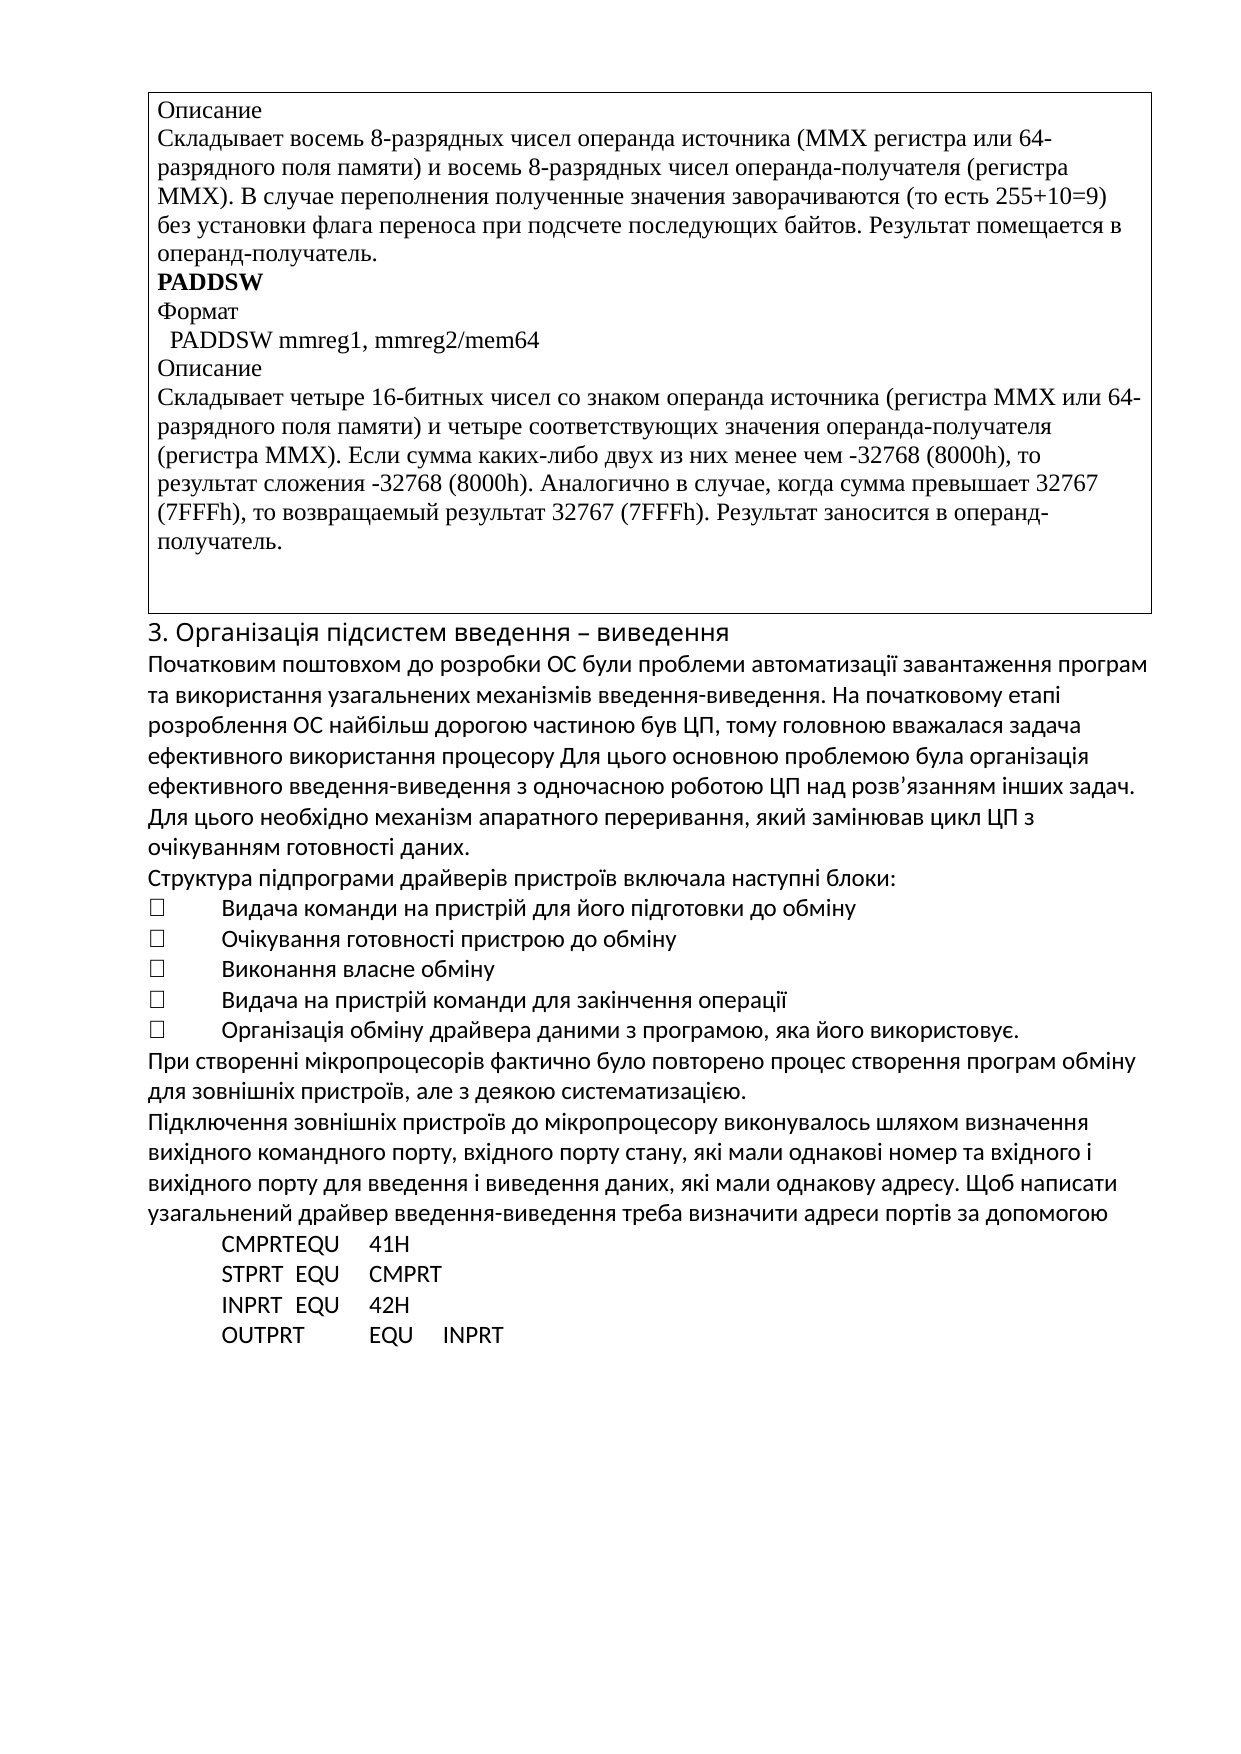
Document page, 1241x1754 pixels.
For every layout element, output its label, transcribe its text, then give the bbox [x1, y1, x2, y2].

text OUTPRT EQU INPRT [148, 1320, 1152, 1350]
text CMPRT EQU 41H [148, 1228, 1152, 1259]
text  Виконання власне обміну [148, 953, 1152, 984]
text При створенні мікропроцесорів фактично було повторено процес створення програм обміну для зовнішніх пристроїв, але з деякою систематизацією. [148, 1045, 1152, 1106]
text 3. Організація підсистем введення – виведення [148, 614, 1152, 648]
text Структура підпрограми драйверів пристроїв включала наступні блоки: [148, 862, 1152, 892]
text Складывает восемь 8-разрядных чисел операнда источника (MMX регистра или 64-разрядного поля памяти) и восемь 8-разрядных чисел операнда-получателя (регистра MMX). В случае переполнения полученные значения заворачиваются (то есть 255+10=9) без установки флага переноса при подсчете последующих байтов. Результат помещается в операнд-получатель. [149, 120, 1151, 264]
text  Очікування готовності пристрою до обміну [148, 923, 1152, 953]
text Описание [149, 350, 1151, 379]
text Складывает четыре 16-битных чисел со знаком операнда источника (регистра MMX или 64-разрядного поля памяти) и четыре соответствующих значения операнда-получателя (регистра MMX). Если сумма каких-либо двух из них менее чем -32768 (8000h), то результат сложения -32768 (8000h). Аналогично в случае, когда сумма превышает 32767 (7FFFh), то возвращаемый результат 32767 (7FFFh). Результат заносится в операнд-получатель. [149, 379, 1151, 613]
text INPRT EQU 42H [148, 1289, 1152, 1320]
text  Видача команди на пристрій для його підготовки до обміну [148, 892, 1152, 923]
text Описание [149, 93, 1151, 120]
text PADDSW [149, 264, 1151, 293]
text  Організація обміну драйвера даними з програмою, яка його використовує. [148, 1014, 1152, 1045]
text STPRT EQU CMPRT [148, 1259, 1152, 1289]
text PADDSW mmreg1, mmreg2/mem64 [149, 322, 1151, 350]
text Формат [149, 293, 1151, 322]
text Підключення зовнішніх пристроїв до мікропроцесору виконувалось шляхом визначення вихідного командного порту, вхідного порту стану, які мали однакові номер та вхідного і вихідного порту для введення і виведення даних, які мали однакову адресу. Щоб написати узагальнений драйвер введення-виведення треба визначити адреси портів за допомогою [148, 1106, 1152, 1228]
text  Видача на пристрій команди для закінчення операції [148, 984, 1152, 1014]
text Початковим поштовхом до розробки ОС були проблеми автоматизації завантаження програм та використання узагальнених механізмів введення-виведення. На початковому етапі розроблення ОС найбільш дорогою частиною був ЦП, тому головною вважалася задача ефективного використання процесору Для цього основною проблемою була організація ефективного введення-виведення з одночасною роботою ЦП над розв’язанням інших задач. Для цього необхідно механізм апаратного переривання, який замінював цикл ЦП з очікуванням готовності даних. [148, 648, 1152, 862]
